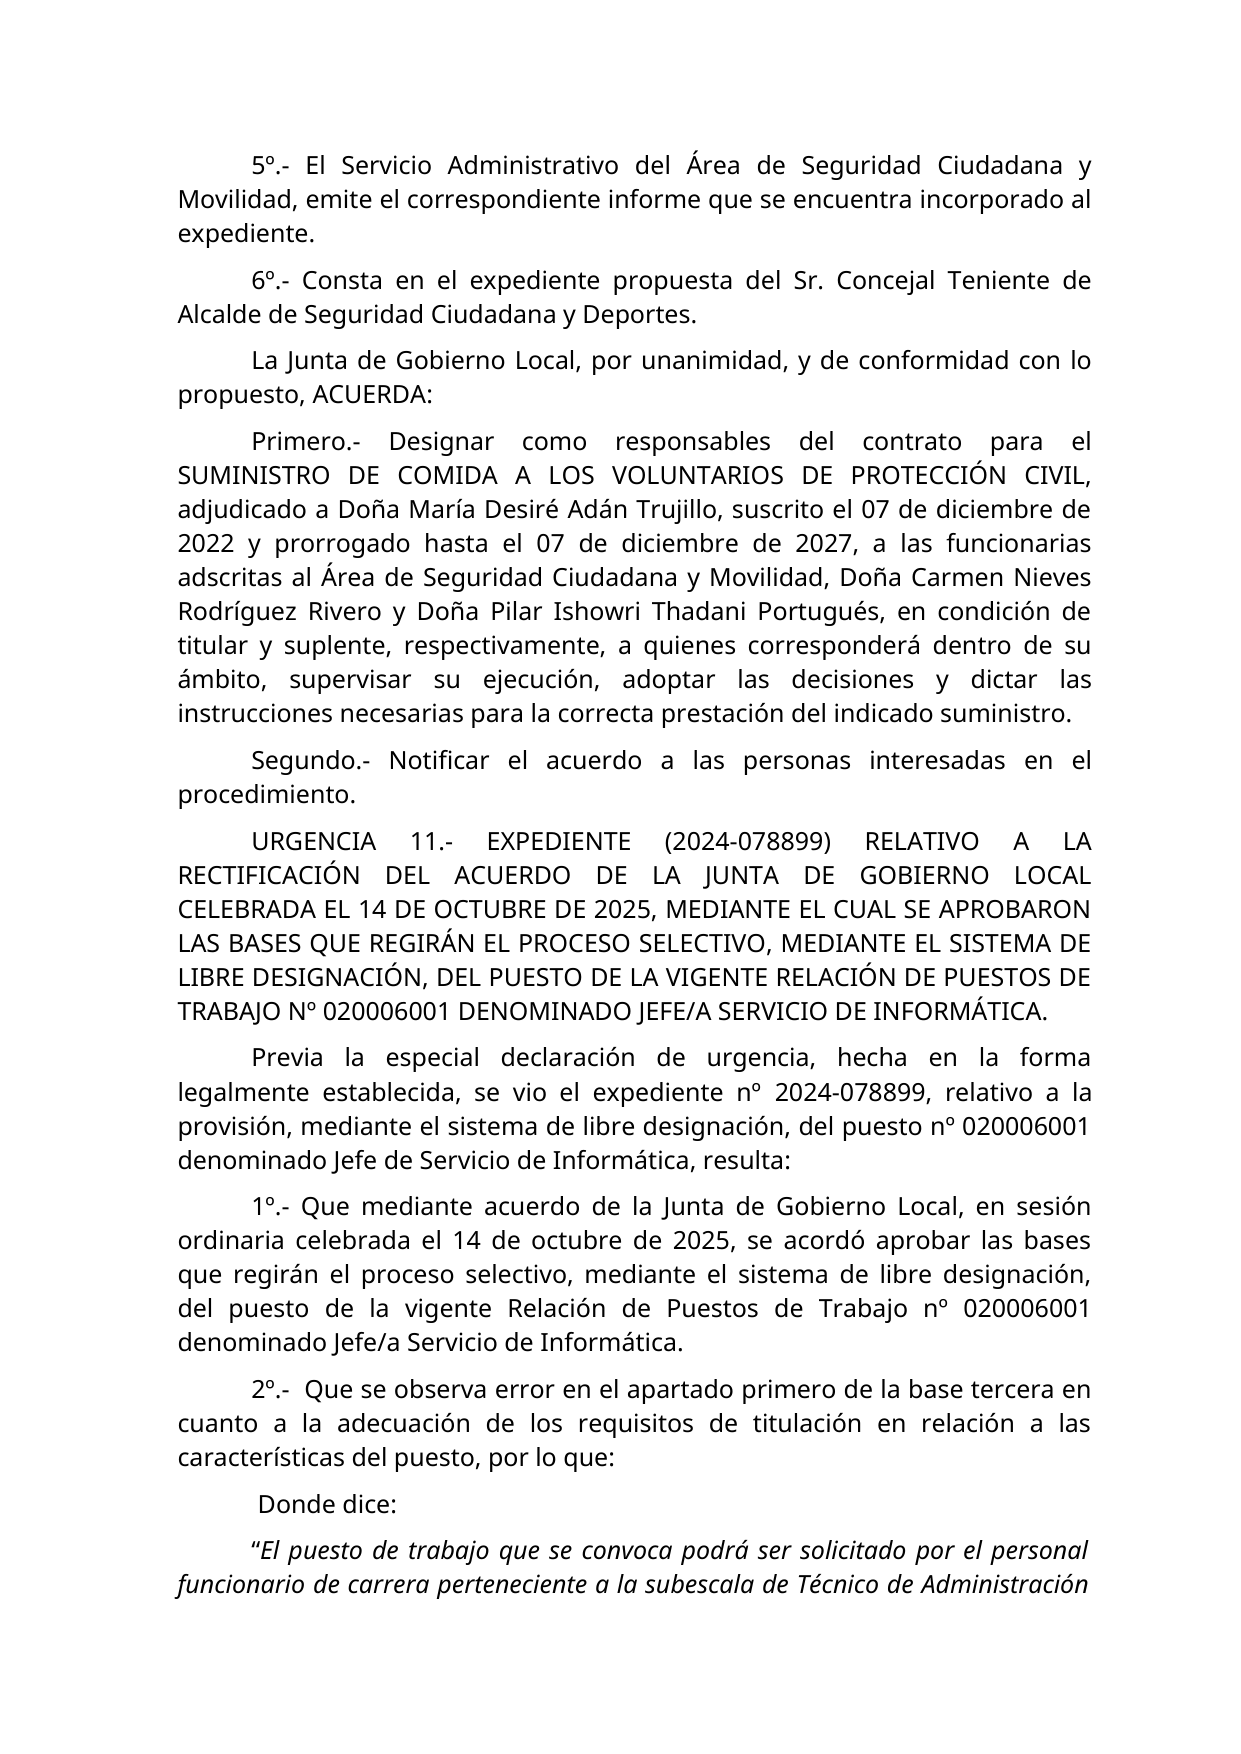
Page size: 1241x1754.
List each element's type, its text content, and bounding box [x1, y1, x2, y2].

text Previa la especial declaración de urgencia, hecha en la forma legalmente establecida, se vio el expediente nº 2024-078899, relativo a la provisión, mediante el sistema de libre designación, del puesto nº 020006001 denominado Jefe de Servicio de Informática, resulta: [177, 1040, 1093, 1176]
text 6º.- Consta en el expediente propuesta del Sr. Concejal Teniente de Alcalde de Seguridad Ciudadana y Deportes. [177, 262, 1093, 330]
text Primero.- Designar como responsables del contrato para el SUMINISTRO DE COMIDA A LOS VOLUNTARIOS DE PROTECCIÓN CIVIL, adjudicado a Doña María Desiré Adán Trujillo, suscrito el 07 de diciembre de 2022 y prorrogado hasta el 07 de diciembre de 2027, a las funcionarias adscritas al Área de Seguridad Ciudadana y Movilidad, Doña Carmen Nieves Rodríguez Rivero y Doña Pilar Ishowri Thadani Portugués, en condición de titular y suplente, respectivamente, a quienes corresponderá dentro de su ámbito, supervisar su ejecución, adoptar las decisiones y dictar las instrucciones necesarias para la correcta prestación del indicado suministro. [177, 423, 1093, 730]
text Segundo.- Notificar el acuerdo a las personas interesadas en el procedimiento. [177, 743, 1093, 811]
text URGENCIA 11.- EXPEDIENTE (2024-078899) RELATIVO A LA RECTIFICACIÓN DEL ACUERDO DE LA JUNTA DE GOBIERNO LOCAL CELEBRADA EL 14 DE OCTUBRE DE 2025, MEDIANTE EL CUAL SE APROBARON LAS BASES QUE REGIRÁN EL PROCESO SELECTIVO, MEDIANTE EL SISTEMA DE LIBRE DESIGNACIÓN, DEL PUESTO DE LA VIGENTE RELACIÓN DE PUESTOS DE TRABAJO Nº 020006001 DENOMINADO JEFE/A SERVICIO DE INFORMÁTICA. [177, 823, 1093, 1028]
text 5º.- El Servicio Administrativo del Área de Seguridad Ciudadana y Movilidad, emite el correspondiente informe que se encuentra incorporado al expediente. [177, 148, 1093, 250]
text 1º.- Que mediante acuerdo de la Junta de Gobierno Local, en sesión ordinaria celebrada el 14 de octubre de 2025, se acordó aprobar las bases que regirán el proceso selectivo, mediante el sistema de libre designación, del puesto de la vigente Relación de Puestos de Trabajo nº 020006001 denominado Jefe/a Servicio de Informática. [177, 1189, 1093, 1359]
text Donde dice: [177, 1486, 1093, 1520]
text La Junta de Gobierno Local, por unanimidad, y de conformidad con lo propuesto, ACUERDA: [177, 343, 1093, 411]
text “El puesto de trabajo que se convoca podrá ser solicitado por el personal funcionario de carrera perteneciente a la subescala de Técnico de Administración [177, 1533, 1093, 1601]
text 2º.- Que se observa error en el apartado primero de la base tercera en cuanto a la adecuación de los requisitos de titulación en relación a las características del puesto, por lo que: [177, 1372, 1093, 1474]
